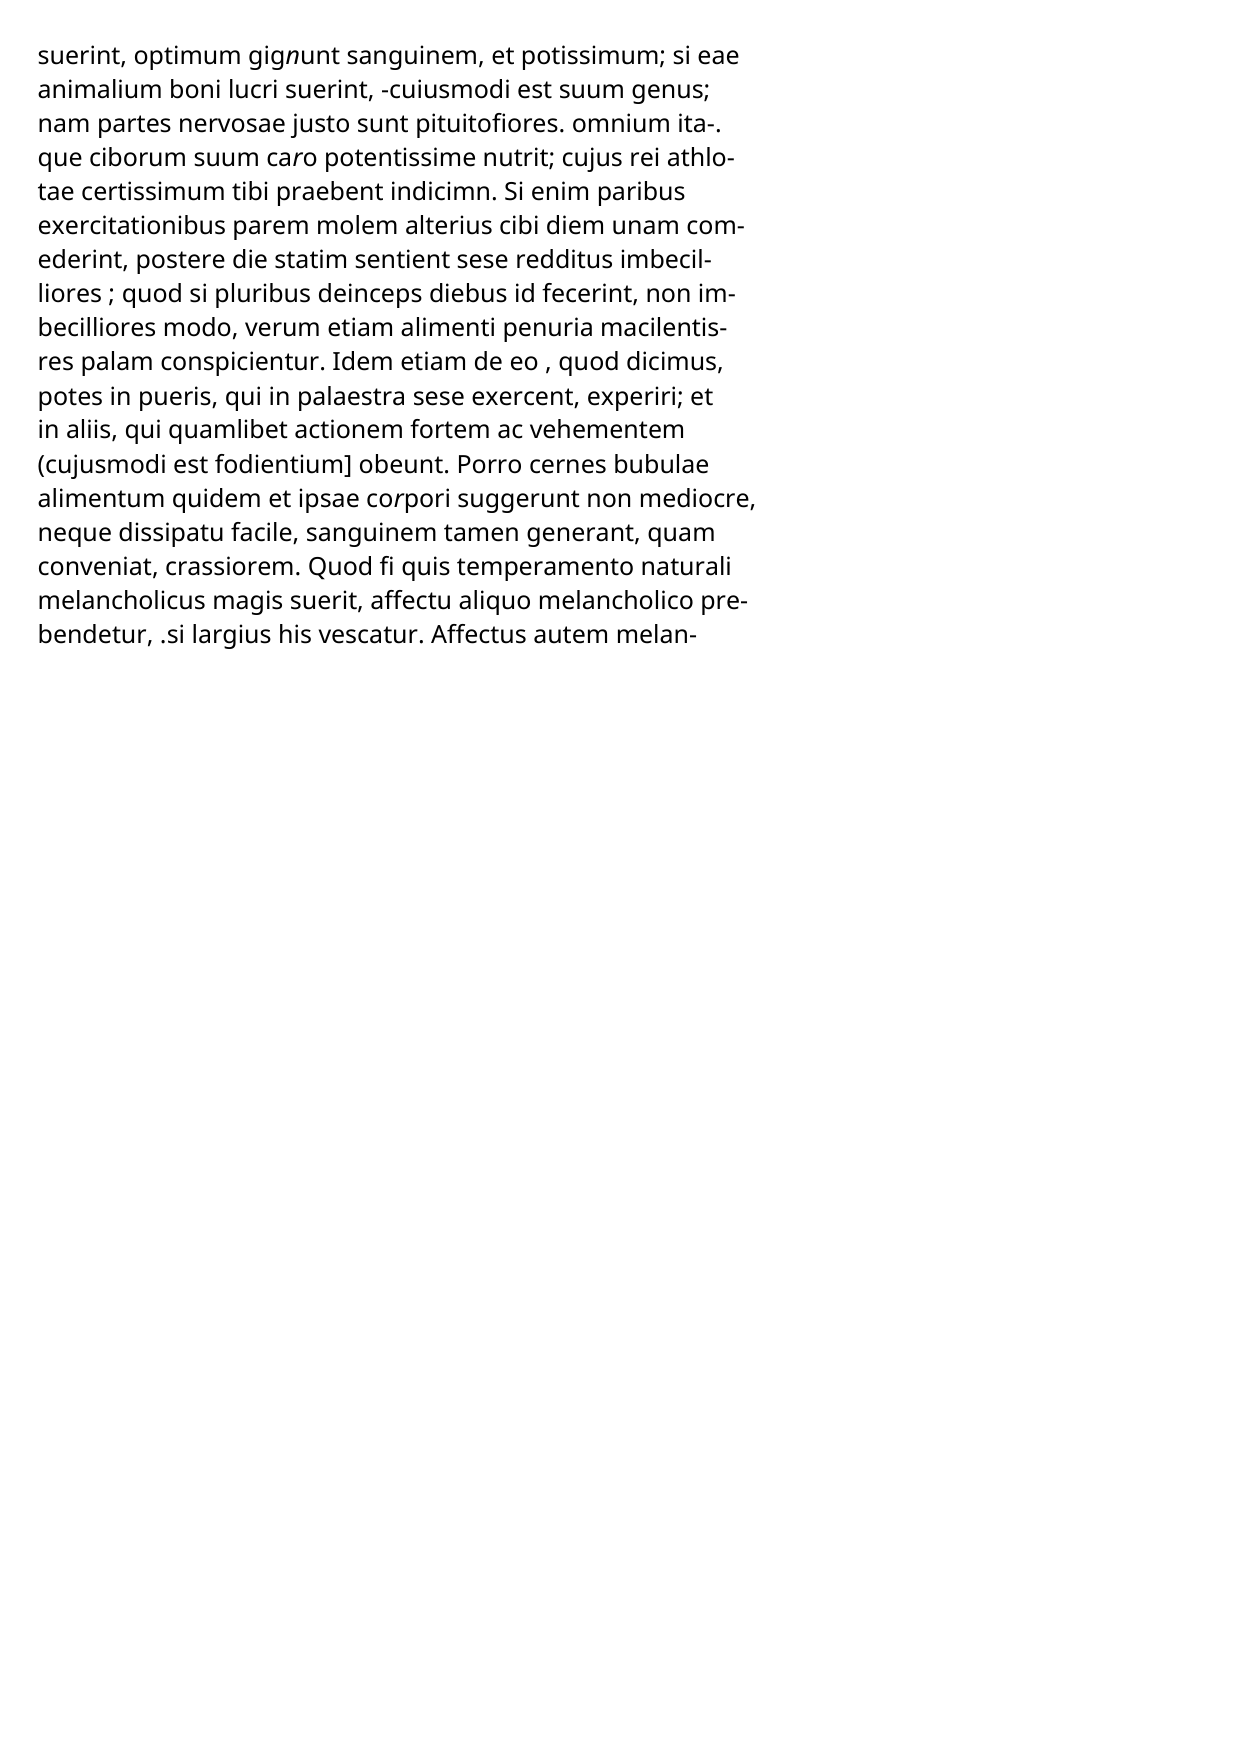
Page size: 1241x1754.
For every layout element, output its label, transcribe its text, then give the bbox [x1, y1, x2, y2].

text suerint, optimum gignunt sanguinem, et potissimum; si eae animalium boni lucri suerint, -cuiusmodi est suum genus; nam partes nervosae justo sunt pituitofiores. omnium ita-. que ciborum suum caro potentissime nutrit; cujus rei athlo- tae certissimum tibi praebent indicimn. Si enim paribus exercitationibus parem molem alterius cibi diem unam com- ederint, postere die statim sentient sese redditus imbecil- liores ; quod si pluribus deinceps diebus id fecerint, non im- becilliores modo, verum etiam alimenti penuria macilentis- res palam conspicientur. Idem etiam de eo , quod dicimus, potes in pueris, qui in palaestra sese exercent, experiri; et in aliis, qui quamlibet actionem fortem ac vehementem (cujusmodi est fodientium] obeunt. Porro cernes bubulae alimentum quidem et ipsae corpori suggerunt non mediocre, neque dissipatu facile, sanguinem tamen generant, quam conveniat, crassiorem. Quod fi quis temperamento naturali melancholicus magis suerit, affectu aliquo melancholico pre- bendetur, .si largius his vescatur. Affectus autem melan- [37, 37, 1203, 651]
